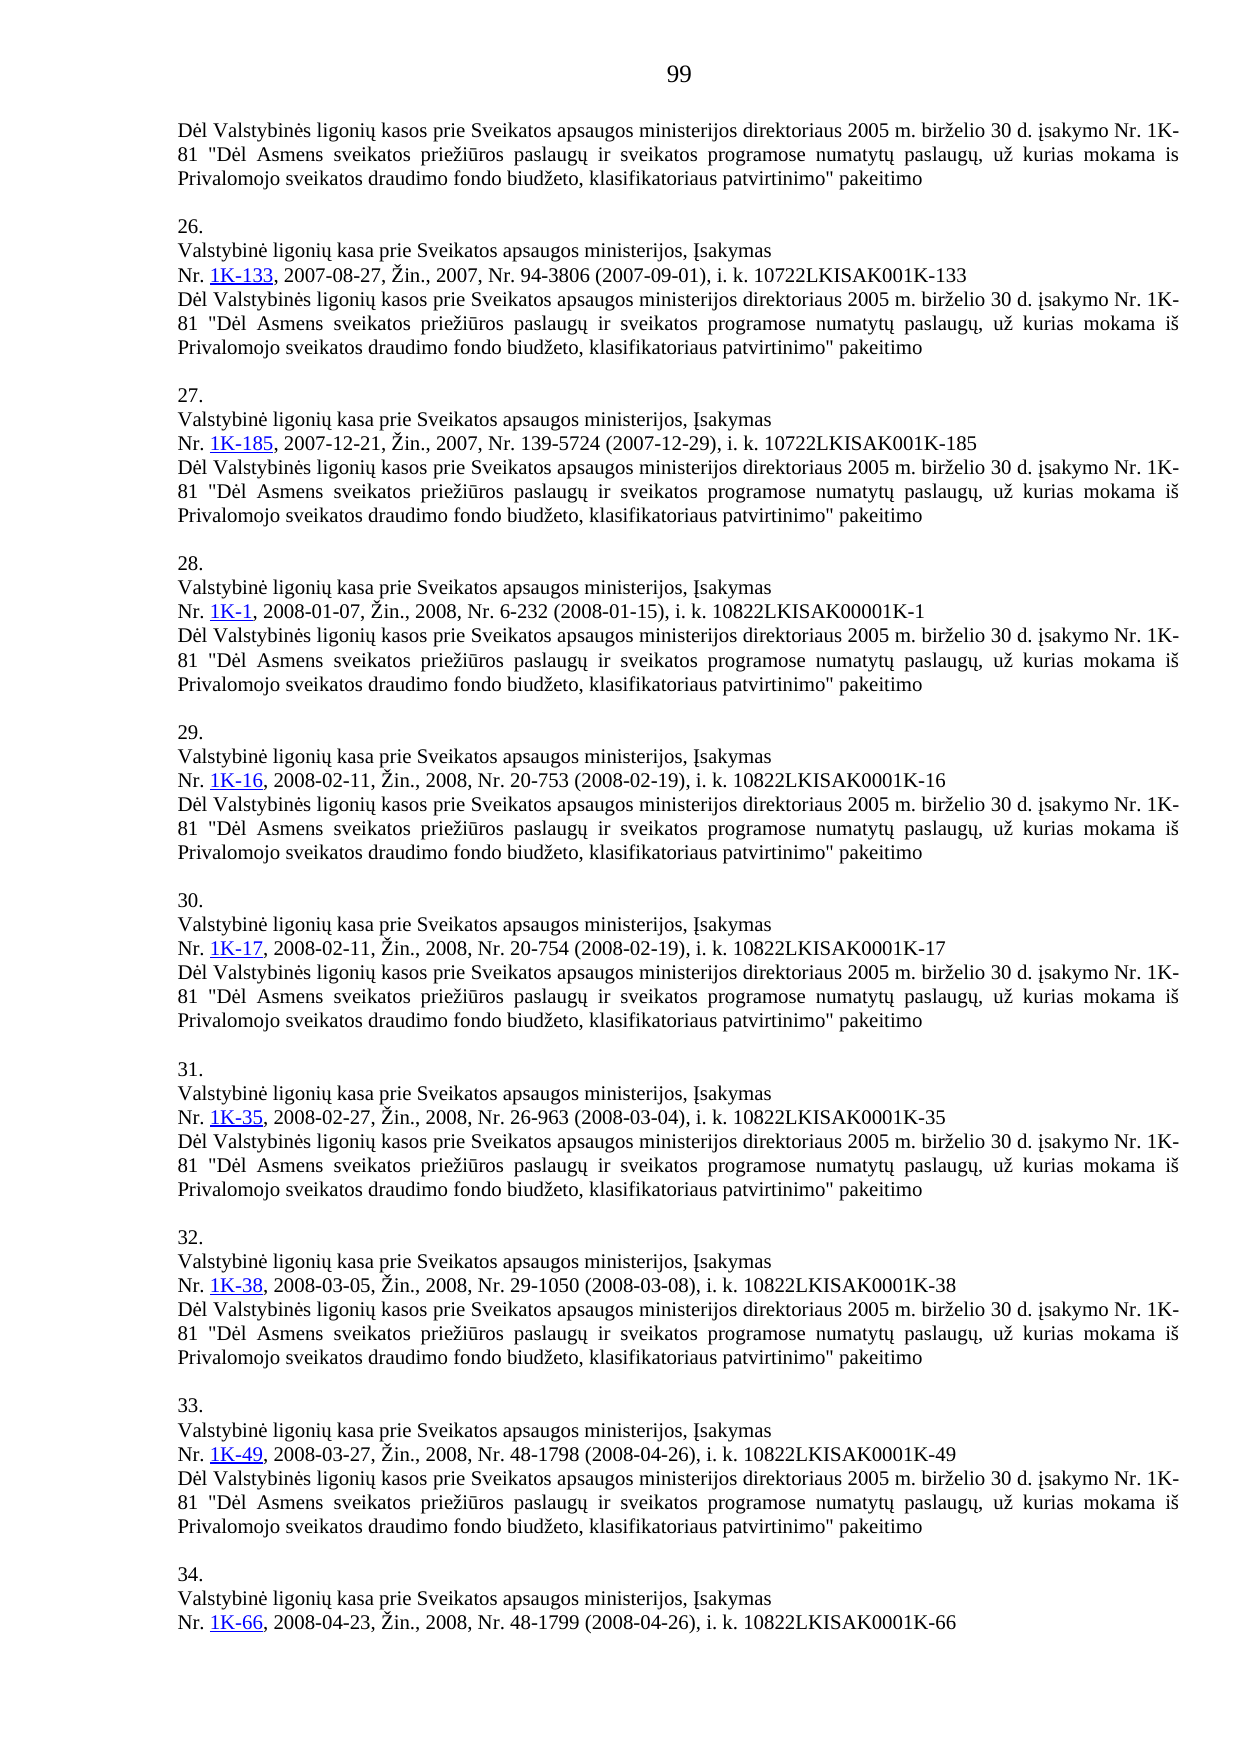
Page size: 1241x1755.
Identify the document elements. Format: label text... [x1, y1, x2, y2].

text 33. [177, 1393, 1181, 1417]
text 32. [177, 1225, 1181, 1249]
text 31. [177, 1057, 1181, 1081]
text Valstybinė ligonių kasa prie Sveikatos apsaugos ministerijos, Įsakymas [177, 407, 1181, 431]
text Valstybinė ligonių kasa prie Sveikatos apsaugos ministerijos, Įsakymas [177, 1586, 1181, 1610]
text Valstybinė ligonių kasa prie Sveikatos apsaugos ministerijos, Įsakymas [177, 1081, 1181, 1105]
text Nr. 1K-17, 2008-02-11, Žin., 2008, Nr. 20-754 (2008-02-19), i. k. 10822LKISAK0001K-17 [177, 936, 1181, 960]
text Valstybinė ligonių kasa prie Sveikatos apsaugos ministerijos, Įsakymas [177, 1249, 1181, 1273]
text 28. [177, 551, 1181, 575]
text Dėl Valstybinės ligonių kasos prie Sveikatos apsaugos ministerijos direktoriaus 2005 m. birželio 30 d. įsakymo Nr. 1K-81 "Dėl Asmens sveikatos priežiūros paslaugų ir sveikatos programose numatytų paslaugų, už kurias mokama iš Privalomojo sveikatos draudimo fondo biudžeto, klasifikatoriaus patvirtinimo" pakeitimo [177, 1129, 1181, 1201]
text Dėl Valstybinės ligonių kasos prie Sveikatos apsaugos ministerijos direktoriaus 2005 m. birželio 30 d. įsakymo Nr. 1K-81 "Dėl Asmens sveikatos priežiūros paslaugų ir sveikatos programose numatytų paslaugų, už kurias mokama iš Privalomojo sveikatos draudimo fondo biudžeto, klasifikatoriaus patvirtinimo" pakeitimo [177, 792, 1181, 864]
text Dėl Valstybinės ligonių kasos prie Sveikatos apsaugos ministerijos direktoriaus 2005 m. birželio 30 d. įsakymo Nr. 1K-81 "Dėl Asmens sveikatos priežiūros paslaugų ir sveikatos programose numatytų paslaugų, už kurias mokama iš Privalomojo sveikatos draudimo fondo biudžeto, klasifikatoriaus patvirtinimo" pakeitimo [177, 1297, 1181, 1369]
text 34. [177, 1562, 1181, 1586]
text Nr. 1K-133, 2007-08-27, Žin., 2007, Nr. 94-3806 (2007-09-01), i. k. 10722LKISAK001K-133 [177, 262, 1181, 287]
text Nr. 1K-185, 2007-12-21, Žin., 2007, Nr. 139-5724 (2007-12-29), i. k. 10722LKISAK001K-185 [177, 431, 1181, 455]
text Nr. 1K-1, 2008-01-07, Žin., 2008, Nr. 6-232 (2008-01-15), i. k. 10822LKISAK00001K-1 [177, 599, 1181, 623]
text Valstybinė ligonių kasa prie Sveikatos apsaugos ministerijos, Įsakymas [177, 238, 1181, 262]
text Nr. 1K-35, 2008-02-27, Žin., 2008, Nr. 26-963 (2008-03-04), i. k. 10822LKISAK0001K-35 [177, 1105, 1181, 1129]
text Nr. 1K-16, 2008-02-11, Žin., 2008, Nr. 20-753 (2008-02-19), i. k. 10822LKISAK0001K-16 [177, 768, 1181, 792]
text Valstybinė ligonių kasa prie Sveikatos apsaugos ministerijos, Įsakymas [177, 1417, 1181, 1442]
text Dėl Valstybinės ligonių kasos prie Sveikatos apsaugos ministerijos direktoriaus 2005 m. birželio 30 d. įsakymo Nr. 1K-81 "Dėl Asmens sveikatos priežiūros paslaugų ir sveikatos programose numatytų paslaugų, už kurias mokama iš Privalomojo sveikatos draudimo fondo biudžeto, klasifikatoriaus patvirtinimo" pakeitimo [177, 1466, 1181, 1538]
text Valstybinė ligonių kasa prie Sveikatos apsaugos ministerijos, Įsakymas [177, 744, 1181, 768]
text Dėl Valstybinės ligonių kasos prie Sveikatos apsaugos ministerijos direktoriaus 2005 m. birželio 30 d. įsakymo Nr. 1K-81 "Dėl Asmens sveikatos priežiūros paslaugų ir sveikatos programose numatytų paslaugų, už kurias mokama iš Privalomojo sveikatos draudimo fondo biudžeto, klasifikatoriaus patvirtinimo" pakeitimo [177, 960, 1181, 1032]
text Valstybinė ligonių kasa prie Sveikatos apsaugos ministerijos, Įsakymas [177, 575, 1181, 599]
text Nr. 1K-38, 2008-03-05, Žin., 2008, Nr. 29-1050 (2008-03-08), i. k. 10822LKISAK0001K-38 [177, 1273, 1181, 1297]
text Nr. 1K-49, 2008-03-27, Žin., 2008, Nr. 48-1798 (2008-04-26), i. k. 10822LKISAK0001K-49 [177, 1442, 1181, 1466]
text 30. [177, 888, 1181, 912]
text 29. [177, 720, 1181, 744]
text Dėl Valstybinės ligonių kasos prie Sveikatos apsaugos ministerijos direktoriaus 2005 m. birželio 30 d. įsakymo Nr. 1K-81 "Dėl Asmens sveikatos priežiūros paslaugų ir sveikatos programose numatytų paslaugų, už kurias mokama iš Privalomojo sveikatos draudimo fondo biudžeto, klasifikatoriaus patvirtinimo" pakeitimo [177, 623, 1181, 696]
text 27. [177, 383, 1181, 407]
text Nr. 1K-66, 2008-04-23, Žin., 2008, Nr. 48-1799 (2008-04-26), i. k. 10822LKISAK0001K-66 [177, 1610, 1181, 1634]
text 26. [177, 214, 1181, 238]
text Dėl Valstybinės ligonių kasos prie Sveikatos apsaugos ministerijos direktoriaus 2005 m. birželio 30 d. įsakymo Nr. 1K-81 "Dėl Asmens sveikatos priežiūros paslaugų ir sveikatos programose numatytų paslaugų, už kurias mokama iš Privalomojo sveikatos draudimo fondo biudžeto, klasifikatoriaus patvirtinimo" pakeitimo [177, 455, 1181, 527]
text Dėl Valstybinės ligonių kasos prie Sveikatos apsaugos ministerijos direktoriaus 2005 m. birželio 30 d. įsakymo Nr. 1K-81 "Dėl Asmens sveikatos priežiūros paslaugų ir sveikatos programose numatytų paslaugų, už kurias mokama iš Privalomojo sveikatos draudimo fondo biudžeto, klasifikatoriaus patvirtinimo" pakeitimo [177, 287, 1181, 359]
text Valstybinė ligonių kasa prie Sveikatos apsaugos ministerijos, Įsakymas [177, 912, 1181, 936]
text Dėl Valstybinės ligonių kasos prie Sveikatos apsaugos ministerijos direktoriaus 2005 m. birželio 30 d. įsakymo Nr. 1K-81 "Dėl Asmens sveikatos priežiūros paslaugų ir sveikatos programose numatytų paslaugų, už kurias mokama is Privalomojo sveikatos draudimo fondo biudžeto, klasifikatoriaus patvirtinimo" pakeitimo [177, 118, 1181, 190]
